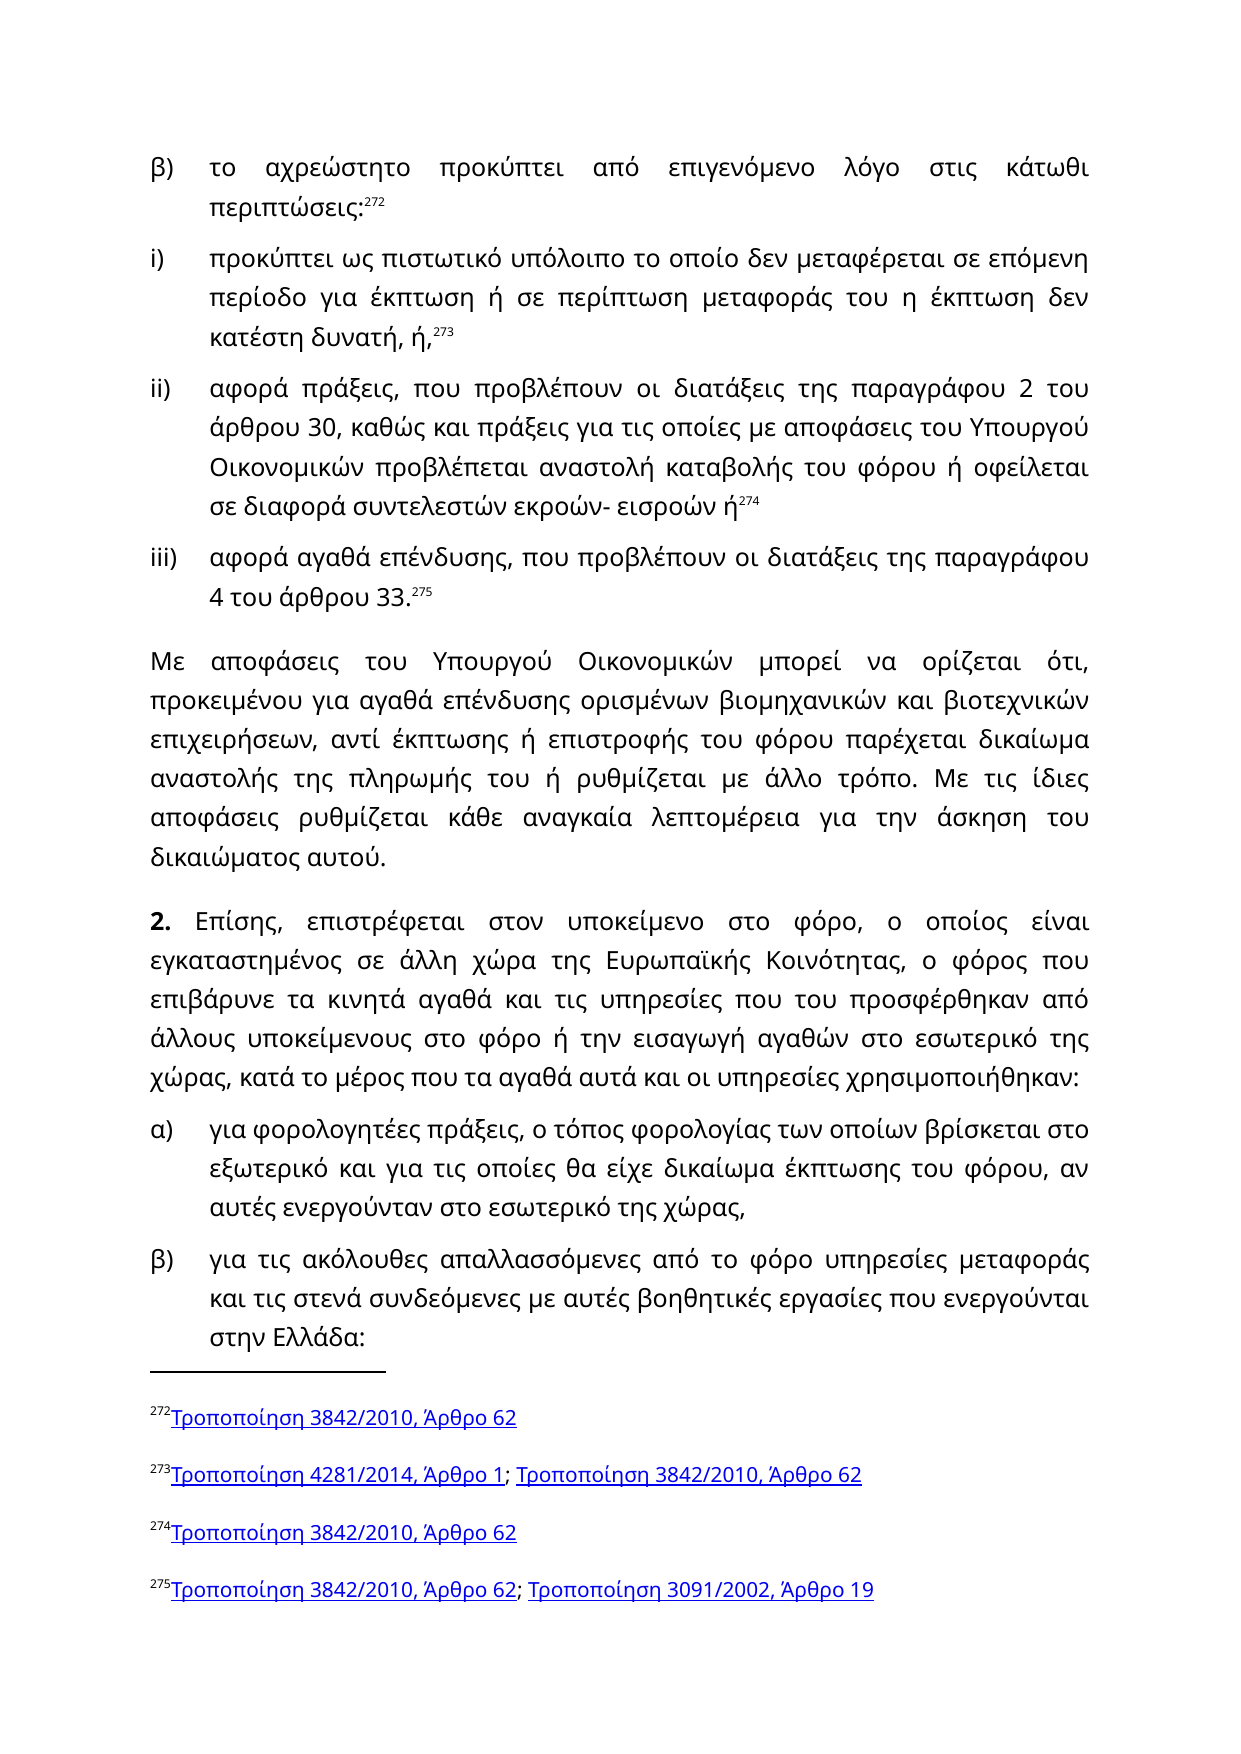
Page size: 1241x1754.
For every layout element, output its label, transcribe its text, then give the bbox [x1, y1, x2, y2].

text Τροποποίηση 3842/2010, Άρθρο 62; Τροποποίηση 3091/2002, Άρθρο 19 [150, 1576, 1090, 1604]
list β) για τις ακόλουθες απαλλασσόμενες από το φόρο υπηρεσίες μεταφοράς και τις στενά συνδεόμενες με αυτές βοηθητικές εργασίες που ενεργούνται στην Ελλάδα: [150, 1242, 1090, 1354]
list β) το αχρεώστητο προκύπτει από επιγενόμενο λόγο στις κάτωθι περιπτώσεις: [150, 150, 1090, 223]
list ii) αφορά πράξεις, που προβλέπουν οι διατάξεις της παραγράφου 2 του άρθρου 30, καθώς και πράξεις για τις οποίες με αποφάσεις του Υπουργού Οικονομικών προβλέπεται αναστολή καταβολής του φόρου ή οφείλεται σε διαφορά συντελεστών εκροών- εισροών ή [150, 371, 1090, 522]
text Τροποποίηση 3842/2010, Άρθρο 62 [150, 1403, 1090, 1431]
text Τροποποίηση 4281/2014, Άρθρο 1; Τροποποίηση 3842/2010, Άρθρο 62 [150, 1460, 1090, 1489]
list α) για φορολογητέες πράξεις, ο τόπος φορολογίας των οποίων βρίσκεται στο εξωτερικό και για τις οποίες θα είχε δικαίωμα έκπτωσης του φόρου, αν αυτές ενεργούνταν στο εσωτερικό της χώρας, [150, 1112, 1090, 1224]
list i) προκύπτει ως πιστωτικό υπόλοιπο το οποίο δεν μεταφέρεται σε επόμενη περίοδο για έκπτωση ή σε περίπτωση μεταφοράς του η έκπτωση δεν κατέστη δυνατή, ή, [150, 241, 1090, 353]
text Τροποποίηση 3842/2010, Άρθρο 62 [150, 1518, 1090, 1546]
list iii) αφορά αγαθά επένδυσης, που προβλέπουν οι διατάξεις της παραγράφου 4 του άρθρου 33. [150, 540, 1090, 613]
text Με αποφάσεις του Υπουργού Οικονομικών μπορεί να ορίζεται ότι, προκειμένου για αγαθά επένδυσης ορισμένων βιομηχανικών και βιοτεχνικών επιχειρήσεων, αντί έκπτωσης ή επιστροφής του φόρου παρέχεται δικαίωμα αναστολής της πληρωμής του ή ρυθμίζεται με άλλο τρόπο. Με τις ίδιες αποφάσεις ρυθμίζεται κάθε αναγκαία λεπτομέρεια για την άσκηση του δικαιώματος αυτού. [150, 643, 1090, 873]
text 2. Επίσης, επιστρέφεται στον υποκείμενο στο φόρο, ο οποίος είναι εγκαταστημένος σε άλλη χώρα της Ευρωπαϊκής Κοινότητας, ο φόρος που επιβάρυνε τα κινητά αγαθά και τις υπηρεσίες που του προσφέρθηκαν από άλλους υποκείμενους στο φόρο ή την εισαγωγή αγαθών στο εσωτερικό της χώρας, κατά το μέρος που τα αγαθά αυτά και οι υπηρεσίες χρησιμοποιήθηκαν: [150, 903, 1090, 1094]
